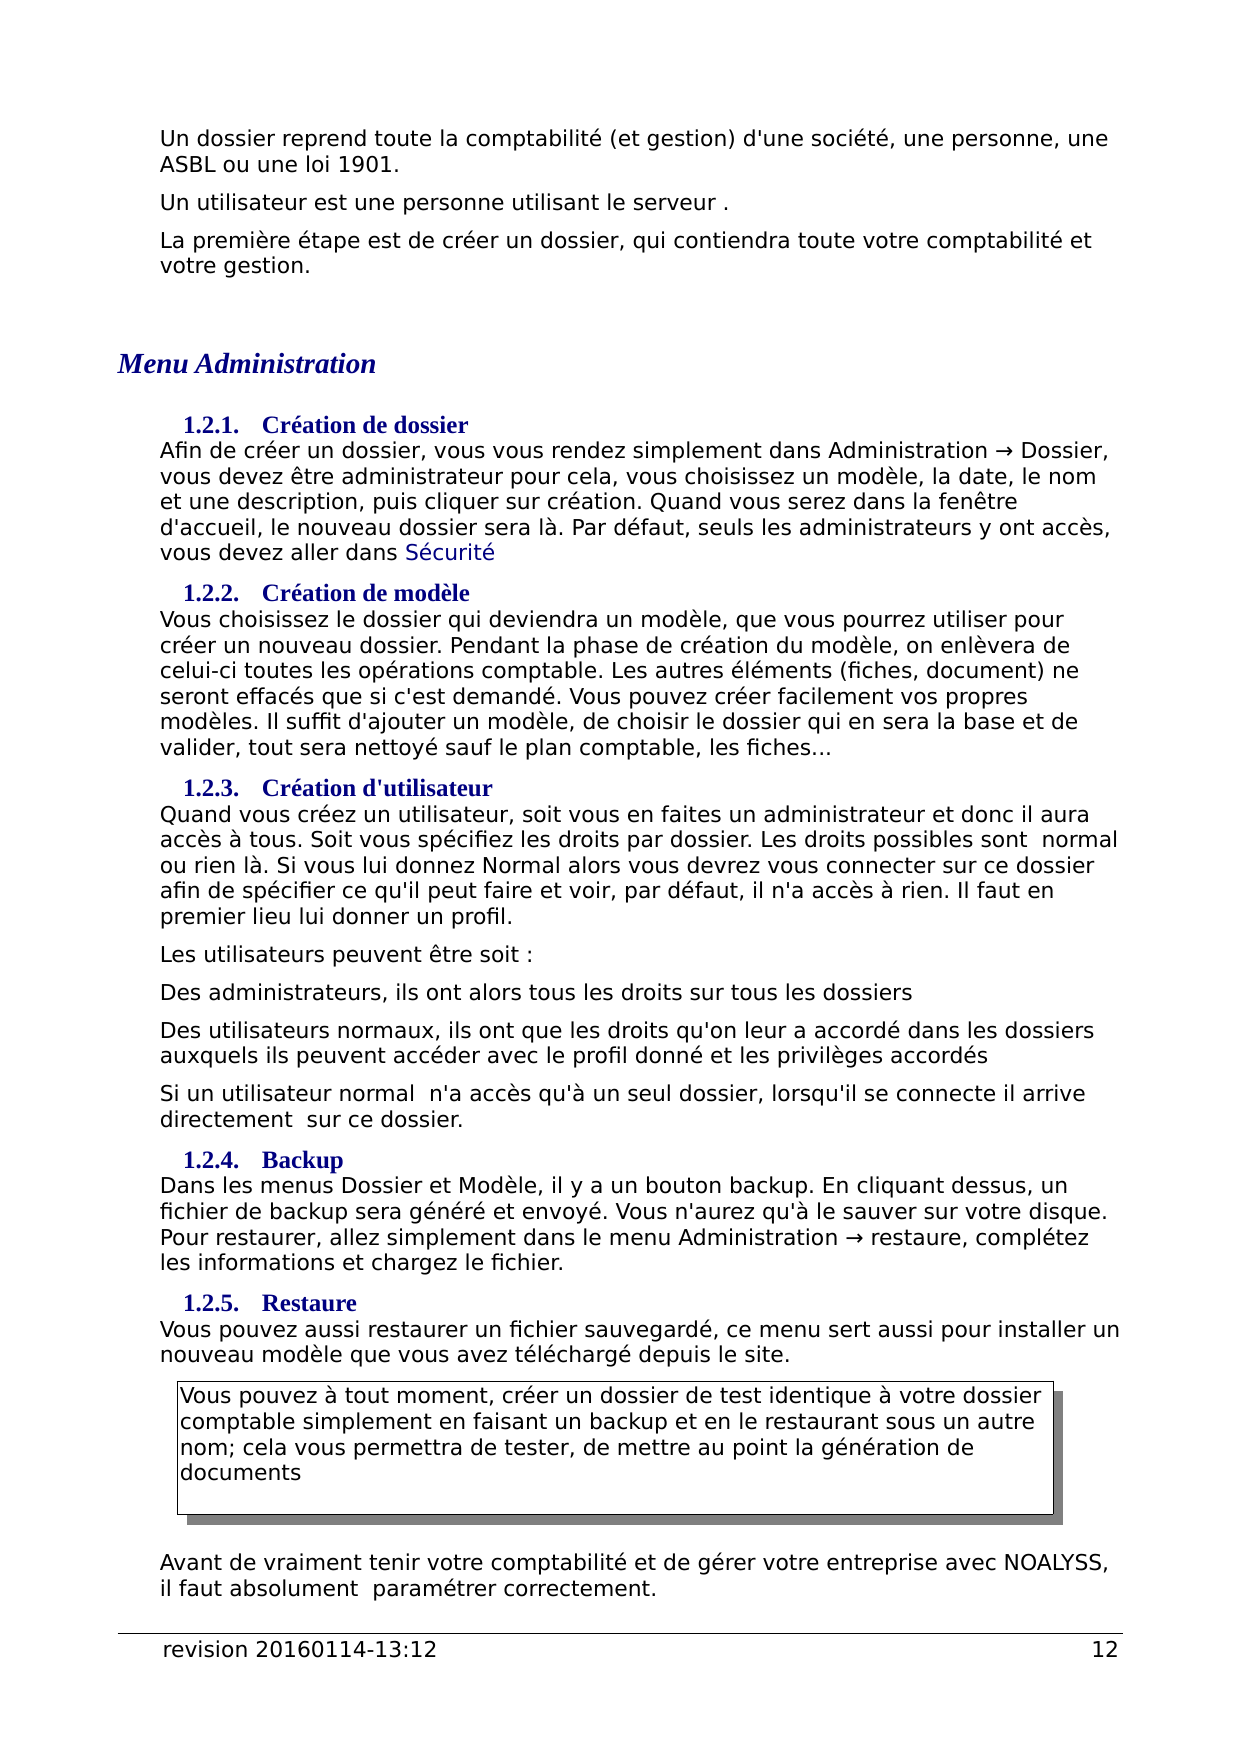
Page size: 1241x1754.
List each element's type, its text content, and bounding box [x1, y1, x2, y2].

text Vous pouvez à tout moment, créer un dossier de test identique à votre dossier comptable simplement en faisant un backup et en le restaurant sous un autre nom; cela vous permettra de tester, de mettre au point la génération de [178, 1382, 1053, 1457]
text Un utilisateur est une personne utilisant le serveur . [159, 190, 1123, 216]
text documents [178, 1457, 1053, 1486]
subtitle Création de dossier [177, 410, 1123, 438]
text Des administrateurs, ils ont alors tous les droits sur tous les dossiers [159, 980, 1123, 1005]
text Si un utilisateur normal n'a accès qu'à un seul dossier, lorsqu'il se connecte il arrive directement sur ce dossier. [159, 1081, 1123, 1132]
subtitle Création de modèle [177, 578, 1123, 607]
subtitle Backup [177, 1145, 1123, 1174]
text Les utilisateurs peuvent être soit : [159, 942, 1123, 967]
subtitle Restaure [177, 1288, 1123, 1317]
text Avant de vraiment tenir votre comptabilité et de gérer votre entreprise avec NOALYSS, il faut absolument paramétrer correctement. [159, 1550, 1123, 1601]
text Quand vous créez un utilisateur, soit vous en faites un administrateur et donc il aura accès à tous. Soit vous spécifiez les droits par dossier. Les droits possibles sont normal ou rien là. Si vous lui donnez Normal alors vous devrez vous connecter sur ce dossier afin de spécifier ce qu'il peut faire et voir, par défaut, il n'a accès à rien. Il faut en premier lieu lui donner un profil. [159, 802, 1123, 929]
text Afin de créer un dossier, vous vous rendez simplement dans Administration → Dossier, vous devez être administrateur pour cela, vous choisissez un modèle, la date, le nom et une description, puis cliquer sur création. Quand vous serez dans la fenêtre d'accueil, le nouveau dossier sera là. Par défaut, seuls les administrateurs y ont accès, vous devez aller dans Sécurité [159, 438, 1123, 566]
text Un dossier reprend toute la comptabilité (et gestion) d'une société, une personne, une ASBL ou une loi 1901. [159, 127, 1123, 178]
text Vous choisissez le dossier qui deviendra un modèle, que vous pourrez utiliser pour créer un nouveau dossier. Pendant la phase de création du modèle, on enlèvera de celui-ci toutes les opérations comptable. Les autres éléments (fiches, document) ne seront effacés que si c'est demandé. Vous pouvez créer facilement vos propres modèles. Il suffit d'ajouter un modèle, de choisir le dossier qui en sera la base et de valider, tout sera nettoyé sauf le plan comptable, les fiches... [159, 607, 1123, 760]
subtitle Création d'utilisateur [177, 773, 1123, 802]
text La première étape est de créer un dossier, qui contiendra toute votre comptabilité et votre gestion. [159, 228, 1123, 279]
text Vous pouvez aussi restaurer un fichier sauvegardé, ce menu sert aussi pour installer un nouveau modèle que vous avez téléchargé depuis le site. [159, 1317, 1123, 1368]
subtitle Menu Administration [117, 347, 1123, 380]
text Des utilisateurs normaux, ils ont que les droits qu'on leur a accordé dans les dossiers auxquels ils peuvent accéder avec le profil donné et les privilèges accordés [159, 1018, 1123, 1069]
text Dans les menus Dossier et Modèle, il y a un bouton backup. En cliquant dessus, un fichier de backup sera généré et envoyé. Vous n'aurez qu'à le sauver sur votre disque. Pour restaurer, allez simplement dans le menu Administration → restaure, complétez les informations et chargez le fichier. [159, 1174, 1123, 1276]
